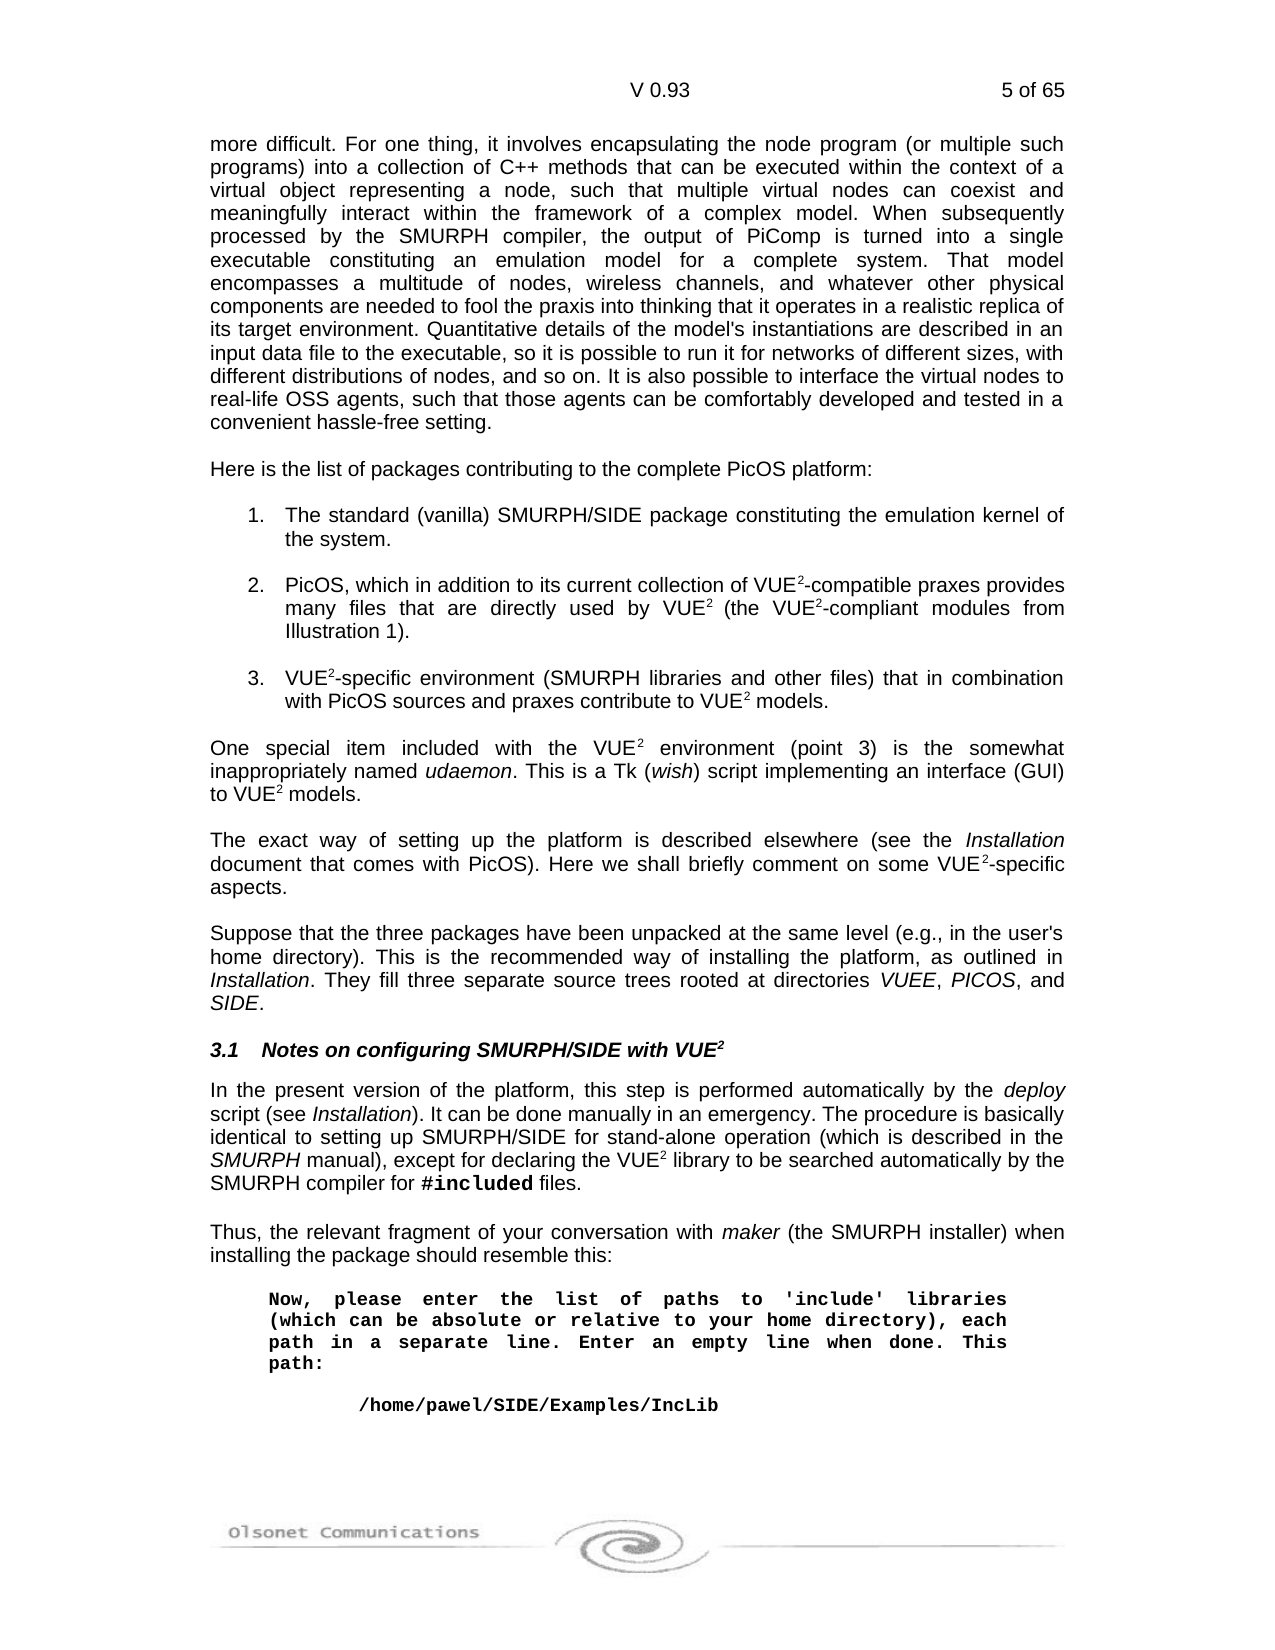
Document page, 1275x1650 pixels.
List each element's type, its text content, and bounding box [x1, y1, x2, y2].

text One special item included with the VUE2 environment (point 3) is the somewhat inappropriately named udaemon. This is a Tk (wish) script implementing an interface (GUI) to VUE2 models. [210, 736, 1065, 806]
picture [210, 1504, 1065, 1596]
subtitle Notes on configuring SMURPH/SIDE with VUE2 [210, 1038, 1065, 1061]
list The standard (vanilla) SMURPH/SIDE package constituting the emulation kernel of the system. [247, 504, 1065, 550]
text In the present version of the platform, this step is performed automatically by the deploy script (see Installation). It can be done manually in an emergency. The procedure is basically identical to setting up SMURPH/SIDE for stand-alone operation (which is described in the SMURPH manual), except for declaring the VUE2 library to be searched automatically by the SMURPH compiler for #included files. [210, 1079, 1065, 1197]
text The exact way of setting up the platform is described elsewhere (see the Installation document that comes with PicOS). Here we shall briefly comment on some VUE2-specific aspects. [210, 829, 1065, 899]
text more difficult. For one thing, it involves encapsulating the node program (or multiple such programs) into a collection of C++ methods that can be executed within the context of a virtual object representing a node, such that multiple virtual nodes can coexist and meaningfully interact within the framework of a complex model. When subsequently processed by the SMURPH compiler, the output of PiComp is turned into a single executable constituting an emulation model for a complete system. That model encompasses a multitude of nodes, wireless channels, and whatever other physical components are needed to fool the praxis into thinking that it operates in a realistic replica of its target environment. Quantitative details of the model's instantiations are described in an input data file to the executable, so it is possible to run it for networks of different sizes, with different distributions of nodes, and so on. It is also possible to interface the virtual nodes to real-life OSS agents, such that those agents can be comfortably developed and tested in a convenient hassle-free setting. [210, 132, 1065, 434]
list VUE2-specific environment (SMURPH libraries and other files) that in combination with PicOS sources and praxes contribute to VUE2 models. [247, 666, 1065, 713]
text Thus, the relevant fragment of your conversation with maker (the SMURPH installer) when installing the package should resemble this: [210, 1220, 1065, 1267]
text Suppose that the three packages have been unpacked at the same level (e.g., in the user's home directory). This is the recommended way of installing the platform, as outlined in Installation. They fill three separate source trees rooted at directories VUEE, PICOS, and SIDE. [210, 922, 1065, 1015]
list PicOS, which in addition to its current collection of VUE2-compatible praxes provides many files that are directly used by VUE2 (the VUE2-compliant modules from Illustration 1). [247, 573, 1065, 643]
text Here is the list of packages contributing to the complete PicOS platform: [210, 457, 1065, 481]
text Now, please enter the list of paths to 'include' libraries (which can be absolute or relative to your home directory), each path in a separate line. Enter an empty line when done. This path: [268, 1290, 1007, 1375]
text /home/pawel/SIDE/Examples/IncLib [268, 1396, 1007, 1417]
